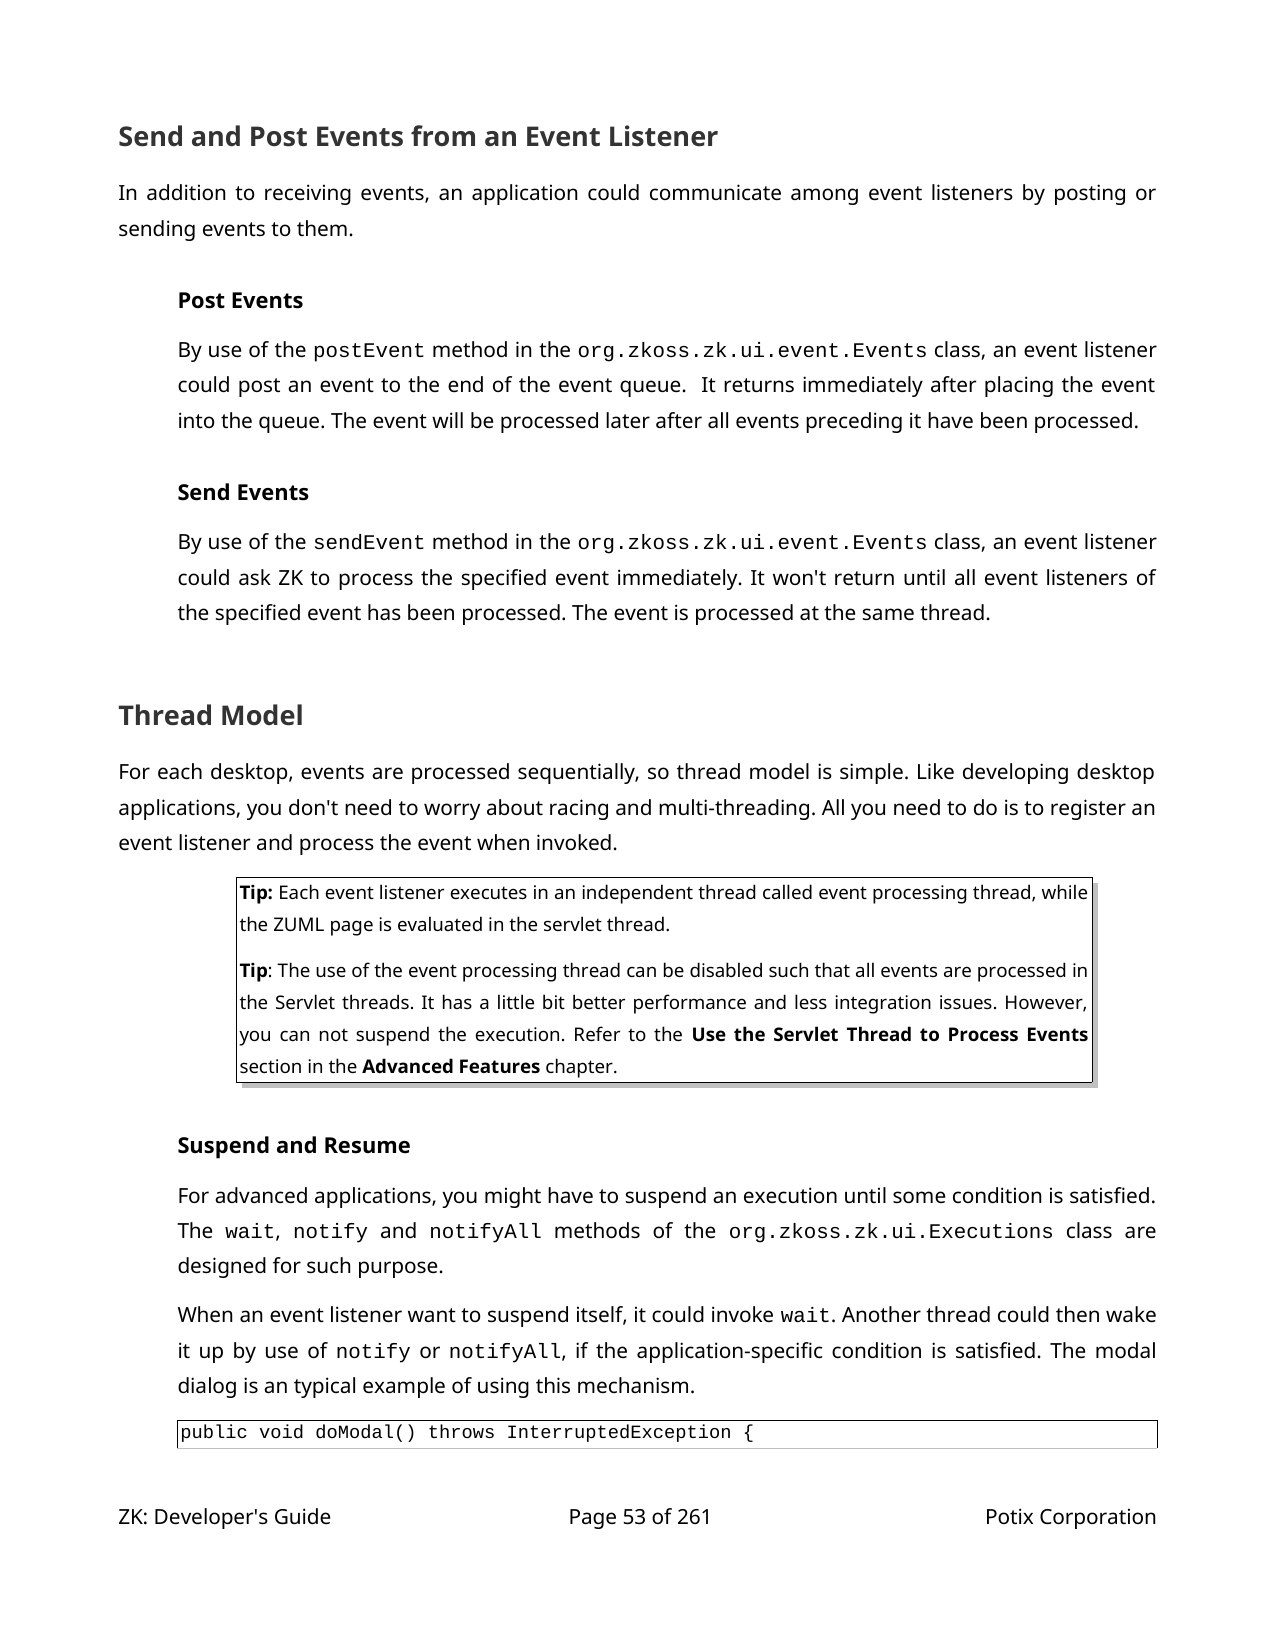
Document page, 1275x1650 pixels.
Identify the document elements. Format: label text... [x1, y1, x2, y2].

text By use of the sendEvent method in the org.zkoss.zk.ui.event.Events class, an event listener could ask ZK to process the specified event immediately. It won't return until all event listeners of the specified event has been processed. The event is processed at the same thread. [177, 527, 1157, 626]
subtitle Thread Model [118, 697, 1157, 734]
text For advanced applications, you might have to suspend an execution until some condition is satisfied. The wait, notify and notifyAll methods of the org.zkoss.zk.ui.Executions class are designed for such purpose. [177, 1181, 1157, 1280]
subtitle Post Events [177, 284, 1157, 314]
text By use of the postEvent method in the org.zkoss.zk.ui.event.Events class, an event listener could post an event to the end of the event queue. It returns immediately after placing the event into the queue. The event will be processed later after all events preceding it have been processed. [177, 335, 1157, 434]
text In addition to receiving events, an application could communicate among event listeners by posting or sending events to them. [118, 178, 1157, 242]
subtitle Send Events [177, 477, 1157, 507]
text Tip: Each event listener executes in an independent thread called event processing thread, while the ZUML page is evaluated in the servlet thread. [237, 878, 1092, 937]
subtitle Suspend and Resume [177, 1130, 1157, 1160]
text public void doModal() throws InterruptedException { [178, 1421, 1157, 1448]
text When an event listener want to suspend itself, it could invoke wait. Another thread could then wake it up by use of notify or notifyAll, if the application-specific condition is satisfied. The modal dialog is an typical example of using this mechanism. [177, 1301, 1157, 1400]
text For each desktop, events are processed sequentially, so thread model is simple. Like developing desktop applications, you don't need to worry about racing and multi-threading. All you need to do is to register an event listener and process the event when invoked. [118, 757, 1157, 856]
subtitle Send and Post Events from an Event Listener [118, 118, 1157, 155]
text Tip: The use of the event processing thread can be disabled such that all events are processed in the Servlet threads. It has a little bit better performance and less integration issues. However, you can not suspend the execution. Refer to the Use the Servlet Thread to Process Events section in the Advanced Features chapter. [237, 955, 1092, 1082]
